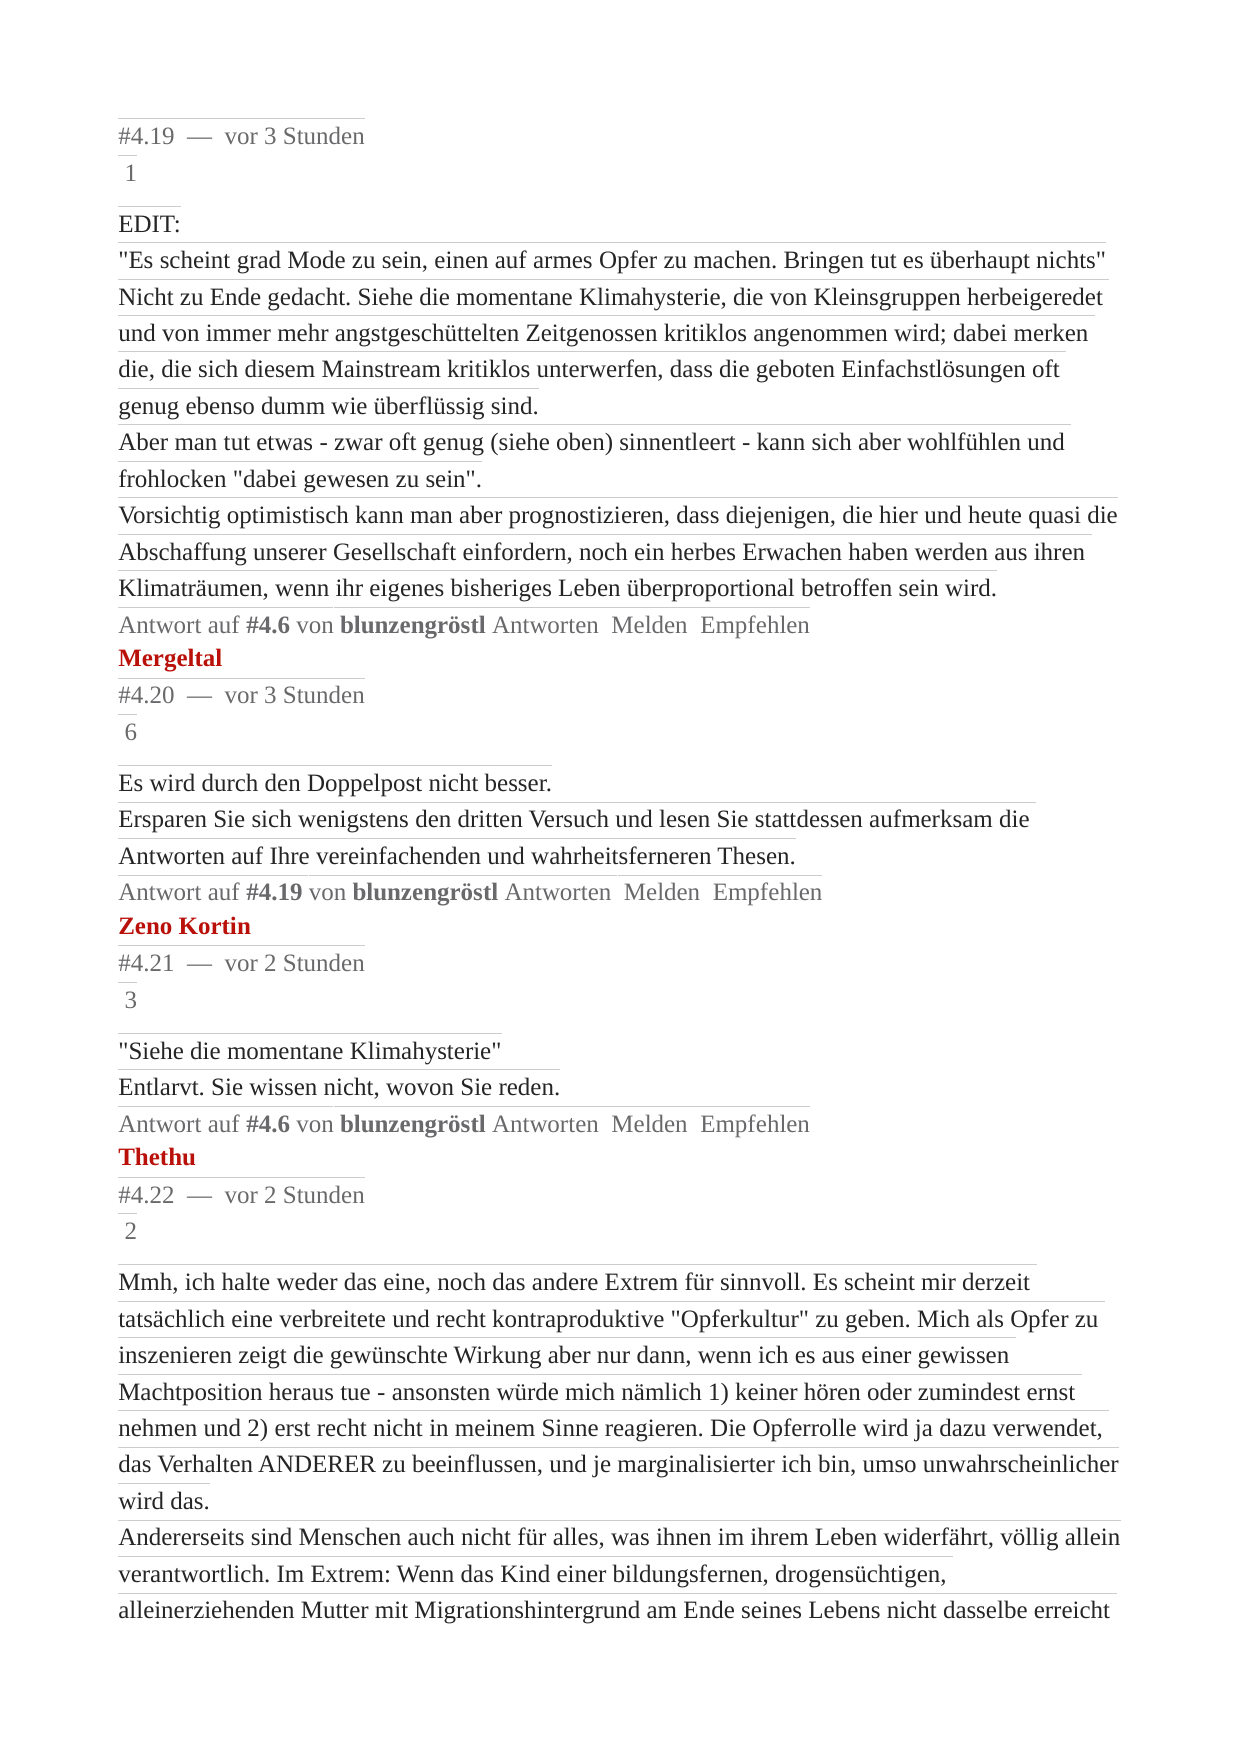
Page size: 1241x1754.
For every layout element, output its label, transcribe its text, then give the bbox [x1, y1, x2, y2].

text 1 [118, 154, 1122, 186]
text 6 [118, 714, 1122, 746]
text #4.19 — vor 3 Stunden [118, 118, 1122, 150]
text #4.22 — vor 2 Stunden [118, 1177, 1122, 1208]
text Antwort auf #4.6 von blunzengröstl Antworten Melden Empfehlen [118, 1106, 1122, 1138]
text #4.20 — vor 3 Stunden [118, 678, 1122, 709]
text Antwort auf #4.19 von blunzengröstl Antworten Melden Empfehlen [118, 874, 1122, 906]
text EDIT: "Es scheint grad Mode zu sein, einen auf armes Opfer zu machen. Bringen tut es überhaupt nichts" Nicht zu Ende gedacht. Siehe die momentane Klimahysterie, die von Kleinsgruppen herbeigeredet und von immer mehr angstgeschüttelten Zeitgenossen kritiklos angenommen wird; dabei merken die, die sich diesem Mainstream kritiklos unterwerfen, dass die geboten Einfachstlösungen oft genug ebenso dumm wie überflüssig sind. Aber man tut etwas - zwar oft genug (siehe oben) sinnentleert - kann sich aber wohlfühlen und frohlocken "dabei gewesen zu sein". Vorsichtig optimistisch kann man aber prognostizieren, dass diejenigen, die hier und heute quasi die Abschaffung unserer Gesellschaft einfordern, noch ein herbes Erwachen haben werden aus ihren Klimaträumen, wenn ihr eigenes bisheriges Leben überproportional betroffen sein wird. [118, 206, 1122, 602]
text Mmh, ich halte weder das eine, noch das andere Extrem für sinnvoll. Es scheint mir derzeit tatsächlich eine verbreitete und recht kontraproduktive "Opferkultur" zu geben. Mich als Opfer zu inszenieren zeigt die gewünschte Wirkung aber nur dann, wenn ich es aus einer gewissen Machtposition heraus tue - ansonsten würde mich nämlich 1) keiner hören oder zumindest ernst nehmen und 2) erst recht nicht in meinem Sinne reagieren. Die Opferrolle wird ja dazu verwendet, das Verhalten ANDERER zu beeinflussen, und je marginalisierter ich bin, umso unwahrscheinlicher wird das. [118, 1264, 1122, 1515]
text Entlarvt. Sie wissen nicht, wovon Sie reden. [118, 1069, 1122, 1101]
text 2 [118, 1213, 1122, 1245]
text Antwort auf #4.6 von blunzengröstl Antworten Melden Empfehlen [118, 607, 1122, 638]
text Mergeltal [118, 643, 1122, 672]
text Thethu [118, 1142, 1122, 1171]
text #4.21 — vor 2 Stunden [118, 945, 1122, 977]
text Zeno Kortin [118, 911, 1122, 940]
text Es wird durch den Doppelpost nicht besser. Ersparen Sie sich wenigstens den dritten Versuch und lesen Sie stattdessen aufmerksam die Antworten auf Ihre vereinfachenden und wahrheitsferneren Thesen. [118, 765, 1122, 870]
text "Siehe die momentane Klimahysterie" [118, 1033, 1122, 1065]
text 3 [118, 982, 1122, 1014]
text Andererseits sind Menschen auch nicht für alles, was ihnen im ihrem Leben widerfährt, völlig allein verantwortlich. Im Extrem: Wenn das Kind einer bildungsfernen, drogensüchtigen, alleinerziehenden Mutter mit Migrationshintergrund am Ende seines Lebens nicht dasselbe erreicht [118, 1519, 1122, 1624]
